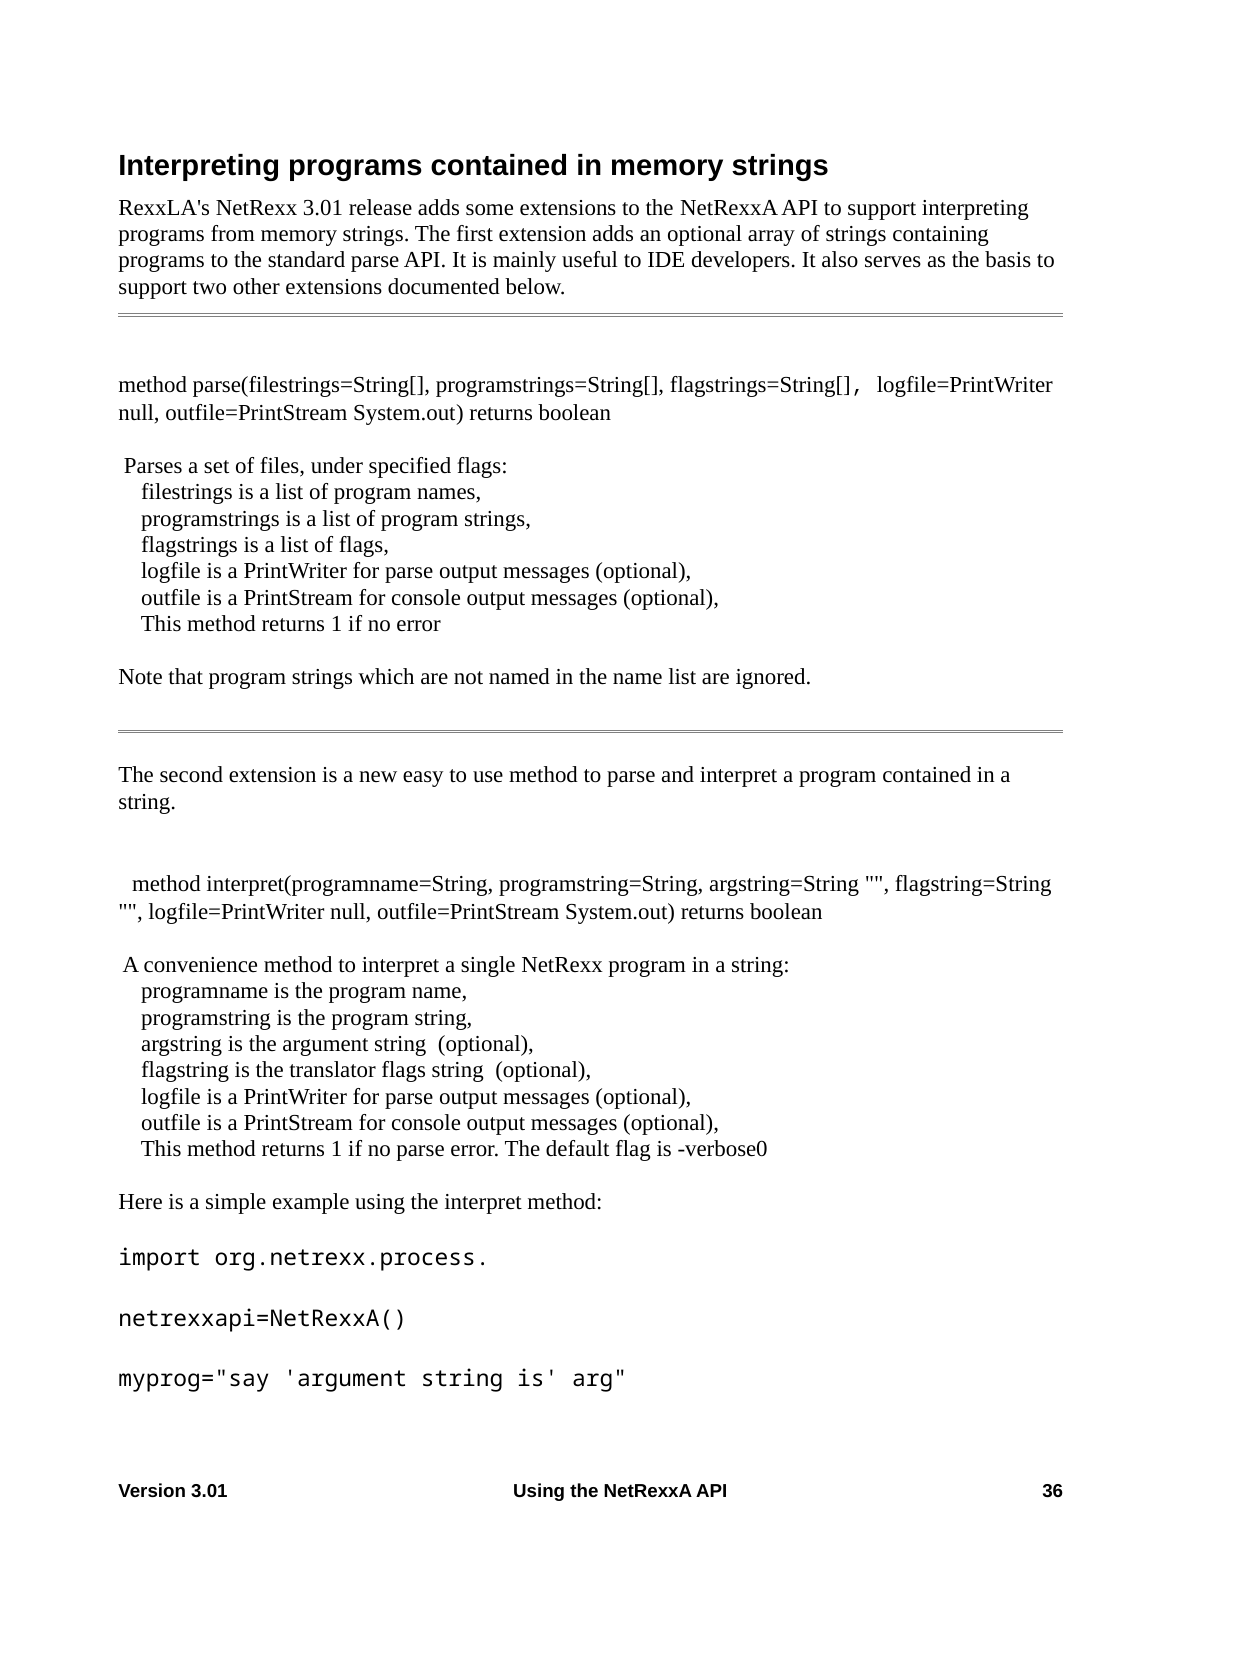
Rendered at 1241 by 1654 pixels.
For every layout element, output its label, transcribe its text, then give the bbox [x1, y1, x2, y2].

text programstring is the program string, [118, 1004, 1063, 1030]
text outfile is a PrintStream for console output messages (optional), [118, 584, 1063, 610]
text Here is a simple example using the interpret method: [118, 1188, 1063, 1214]
text flagstring is the translator flags string (optional), [118, 1056, 1063, 1083]
text RexxLA's NetRexx 3.01 release adds some extensions to the NetRexxA API to support interpreting programs from memory strings. The first extension adds an optional array of strings containing programs to the standard parse API. It is mainly useful to IDE developers. It also serves as the basis to support two other extensions documented below. [118, 194, 1063, 299]
text filestrings is a list of program names, [118, 478, 1063, 504]
text logfile is a PrintWriter for parse output messages (optional), [118, 557, 1063, 584]
text myprog="say 'argument string is' arg" [118, 1362, 1063, 1393]
text programstrings is a list of program strings, [118, 504, 1063, 531]
text This method returns 1 if no error [118, 610, 1063, 636]
text Parses a set of files, under specified flags: [118, 452, 1063, 478]
text flagstrings is a list of flags, [118, 531, 1063, 557]
text netrexxapi=NetRexxA() [118, 1302, 1063, 1333]
subtitle Interpreting programs contained in memory strings [118, 148, 1063, 181]
text Note that program strings which are not named in the name list are ignored. [118, 663, 1063, 689]
text method parse(filestrings=String[], programstrings=String[], flagstrings=String[], logfile=PrintWriter null, outfile=PrintStream System.out) returns boolean [118, 372, 1063, 426]
text The second extension is a new easy to use method to parse and interpret a program contained in a string. [118, 762, 1063, 814]
text logfile is a PrintWriter for parse output messages (optional), [118, 1083, 1063, 1109]
text A convenience method to interpret a single NetRexx program in a string: [118, 951, 1063, 977]
text argstring is the argument string (optional), [118, 1030, 1063, 1056]
text This method returns 1 if no parse error. The default flag is -verbose0 [118, 1135, 1063, 1162]
text outfile is a PrintStream for console output messages (optional), [118, 1109, 1063, 1135]
text programname is the program name, [118, 977, 1063, 1004]
text import org.netrexx.process. [118, 1241, 1063, 1272]
text method interpret(programname=String, programstring=String, argstring=String "", flagstring=String "", logfile=PrintWriter null, outfile=PrintStream System.out) returns boolean [118, 867, 1063, 924]
